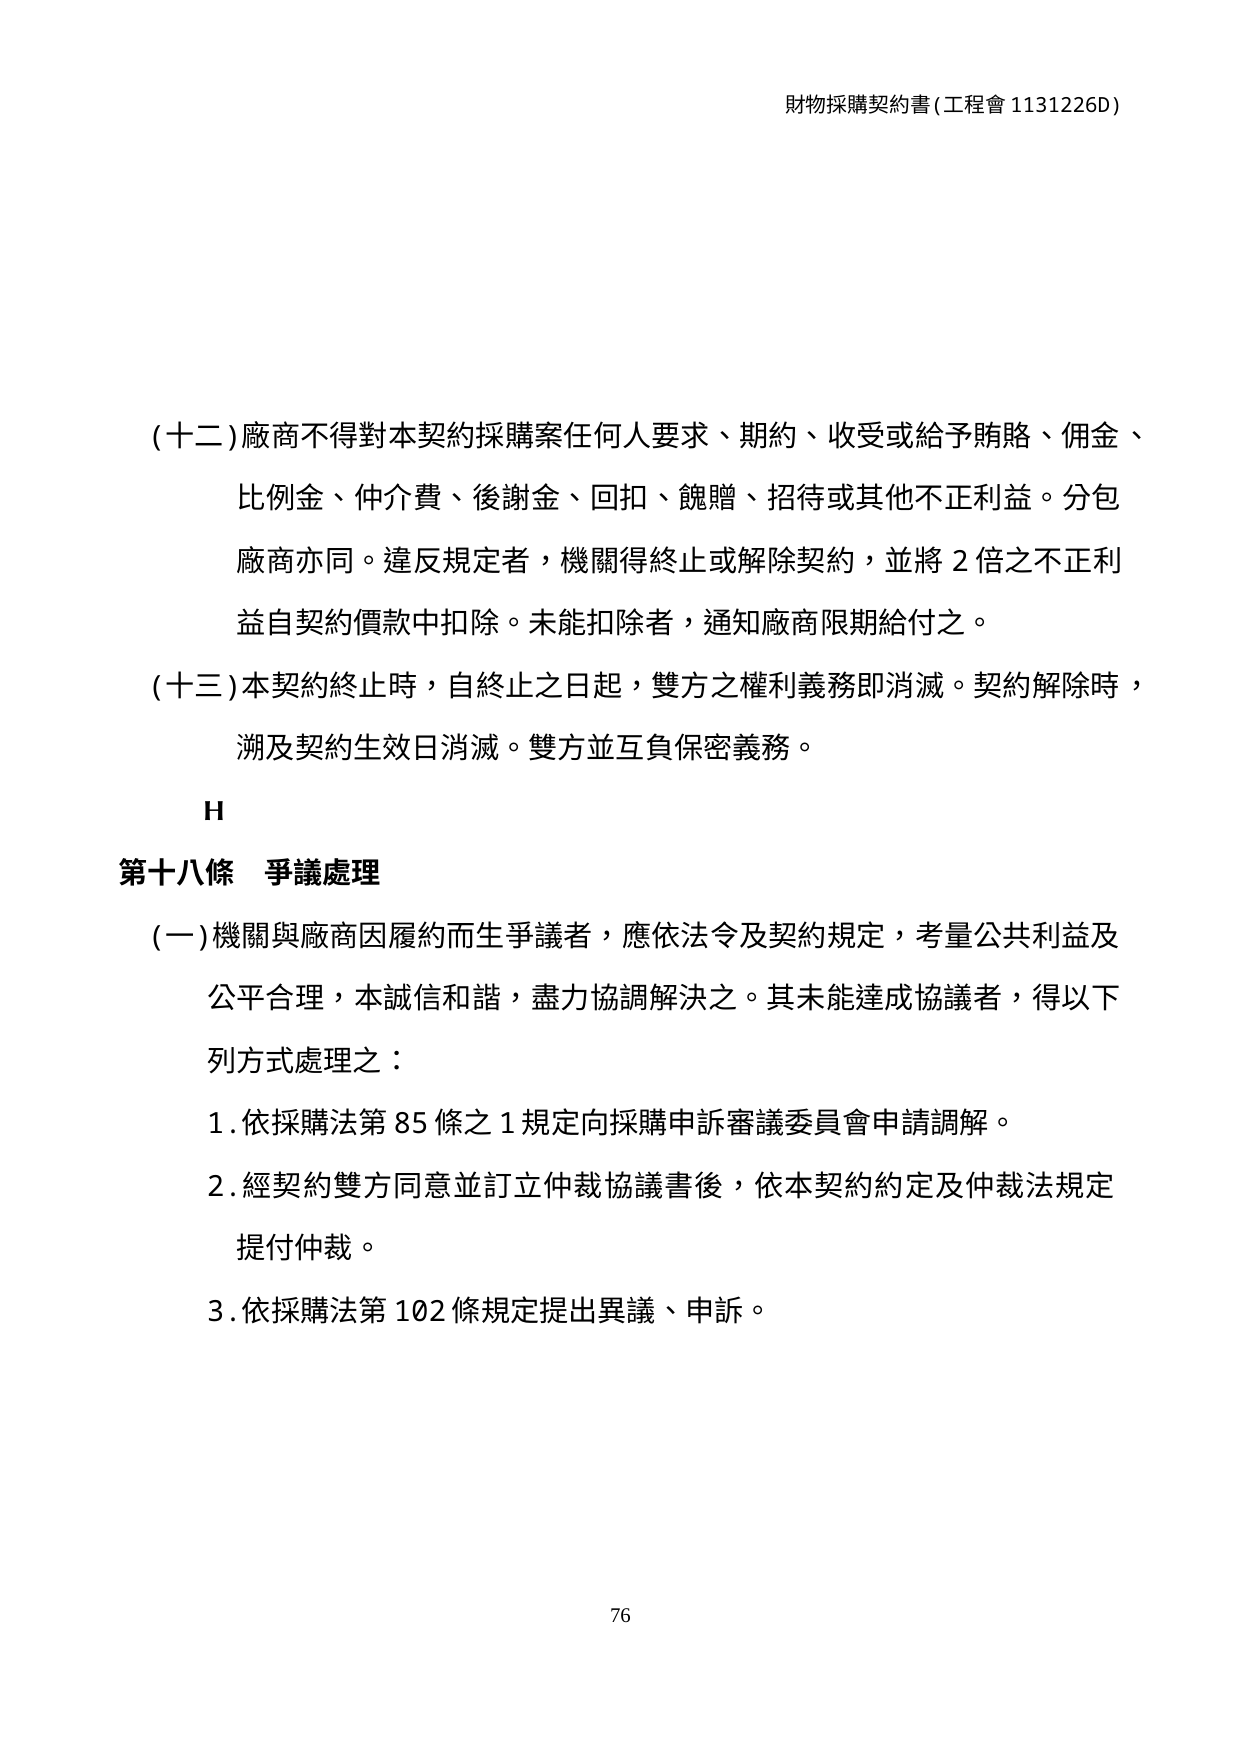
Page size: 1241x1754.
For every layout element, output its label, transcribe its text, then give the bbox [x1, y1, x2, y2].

text 1.依採購法第85條之1規定向採購申訴審議委員會申請調解。 [207, 1079, 1116, 1142]
text (一)機關與廠商因履約而生爭議者，應依法令及契約規定，考量公共利益及公平合理，本誠信和諧，盡力協調解決之。其未能達成協議者，得以下列方式處理之： [148, 892, 1122, 1079]
text 2.經契約雙方同意並訂立仲裁協議書後，依本契約約定及仲裁法規定提付仲裁。 [207, 1142, 1116, 1267]
text 3.依採購法第102條規定提出異議、申訴。 [207, 1267, 1116, 1329]
text (十三)本契約終止時，自終止之日起，雙方之權利義務即消滅。契約解除時，溯及契約生效日消滅。雙方並互負保密義務。 [148, 642, 1122, 767]
text 第十八條 爭議處理 [118, 829, 1122, 892]
text  [148, 767, 1122, 829]
text (十二)廠商不得對本契約採購案任何人要求、期約、收受或給予賄賂、佣金、比例金、仲介費、後謝金、回扣、餽贈、招待或其他不正利益。分包廠商亦同。違反規定者，機關得終止或解除契約，並將2倍之不正利益自契約價款中扣除。未能扣除者，通知廠商限期給付之。 [148, 392, 1122, 642]
